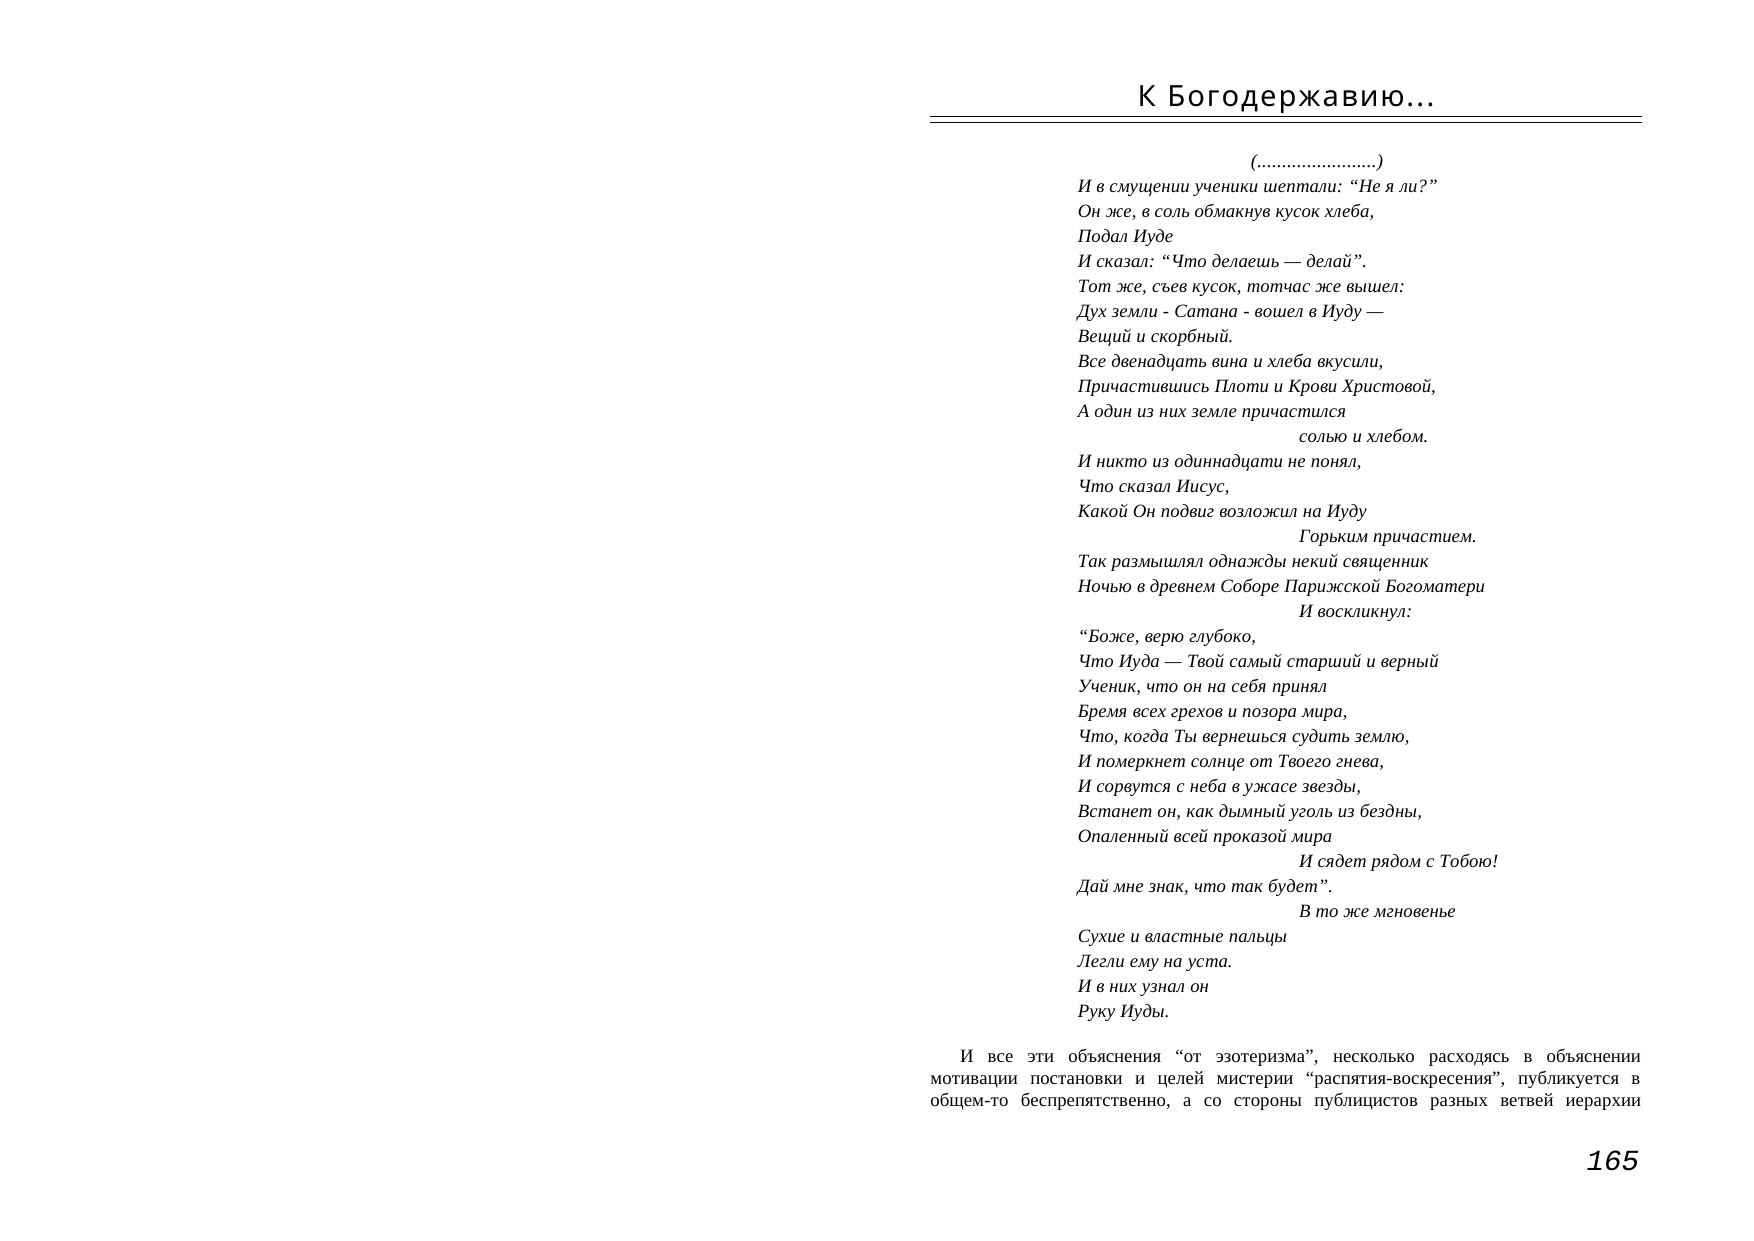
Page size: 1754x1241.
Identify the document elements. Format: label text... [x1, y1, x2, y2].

text И ска­зал: “Что де­ла­ешь — де­лай”. [930, 247, 1642, 272]
text Что Иу­да — Твой са­мый стар­ший и вер­ный [930, 647, 1642, 672]
text Бре­мя всех гре­хов и по­зо­ра ми­ра, [930, 697, 1642, 722]
text И ни­кто из один­на­дца­ти не по­нял, [930, 447, 1642, 472]
text Лег­ли ему на ус­та. [930, 947, 1642, 972]
text Ру­ку Иу­ды. [930, 997, 1642, 1022]
text В то же мгно­ве­нье [930, 897, 1642, 922]
text “Бо­же, ве­рю глу­бо­ко, [930, 622, 1642, 647]
text И ся­дет ря­дом с То­бою! [930, 847, 1642, 872]
text И в сму­ще­нии уче­ни­ки шеп­та­ли: “Не я ли?” [930, 172, 1642, 197]
text И все эти объяснения “от эзотеризма”, несколько расходясь в объяснении мотивации постановки и целей мистерии “распятия-воскресения”, публикуется в общем-то беспрепятственно, а со стороны публицистов разных ветвей иерархии [930, 1044, 1642, 1110]
text (........................) [930, 147, 1642, 172]
text Что ска­зал Ии­сус, [930, 472, 1642, 497]
text Су­хие и вла­ст­ные паль­цы [930, 922, 1642, 947]
text Ка­кой Он под­виг воз­ло­жил на Иу­ду [930, 497, 1642, 522]
text Ве­щий и скорб­ный. [930, 322, 1642, 347]
text Дай мне знак, что так бу­дет”. [930, 872, 1642, 897]
text Тот же, съев ку­сок, тот­час же вы­шел: [930, 272, 1642, 297]
text И вос­клик­нул: [930, 597, 1642, 622]
text Так раз­мыш­лял од­на­ж­ды не­кий свя­щен­ник [930, 547, 1642, 572]
text Он же, в соль об­мак­нув ку­сок хле­ба, [930, 197, 1642, 222]
text со­лью и хле­бом. [930, 422, 1642, 447]
text По­дал Иу­де [930, 222, 1642, 247]
text И по­мерк­нет солн­це от Твое­го гне­ва, [930, 747, 1642, 772]
text А один из них зем­ле при­час­тил­ся [930, 397, 1642, 422]
text При­час­тив­шись Пло­ти и Кро­ви Хри­сто­вой, [930, 372, 1642, 397]
text И в них уз­нал он [930, 972, 1642, 997]
text Дух зем­ли - Са­та­на - во­шел в Иу­ду — [930, 297, 1642, 322]
text Что, ко­гда Ты вер­нешь­ся су­дить зем­лю, [930, 722, 1642, 747]
text Но­чью в древ­нем Со­бо­ре Па­риж­ской Бо­го­ма­те­ри [930, 572, 1642, 597]
text И со­рвут­ся с не­ба в ужа­се звез­ды, [930, 772, 1642, 797]
text Все две­на­дцать ви­на и хле­ба вку­си­ли, [930, 347, 1642, 372]
text Вста­нет он, как дым­ный уголь из безд­ны, [930, 797, 1642, 822]
text Уче­ник, что он на се­бя при­нял [930, 672, 1642, 697]
text Опа­лен­ный всей про­ка­зой ми­ра [930, 822, 1642, 847]
text Горь­ким при­час­ти­ем. [930, 522, 1642, 547]
